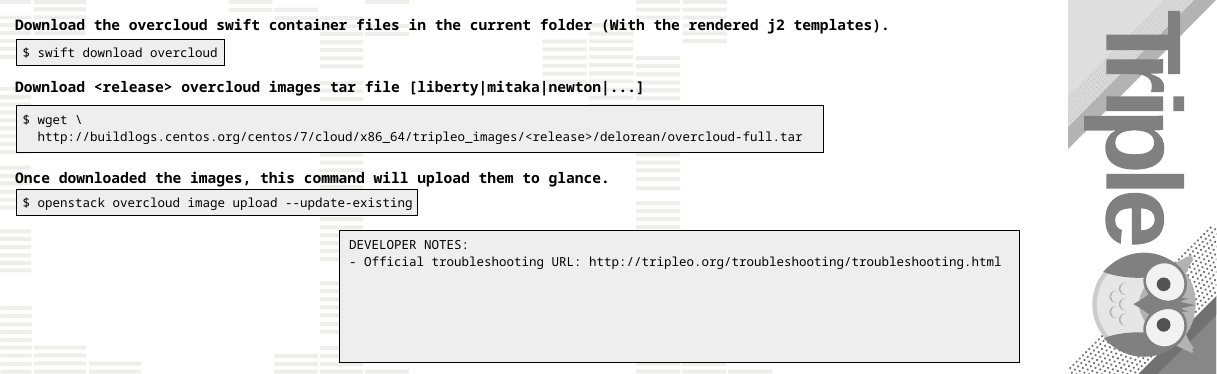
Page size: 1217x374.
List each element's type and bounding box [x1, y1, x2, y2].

picture [1116, 131, 1153, 149]
picture [1068, 226, 1217, 374]
picture [1068, 0, 1217, 149]
